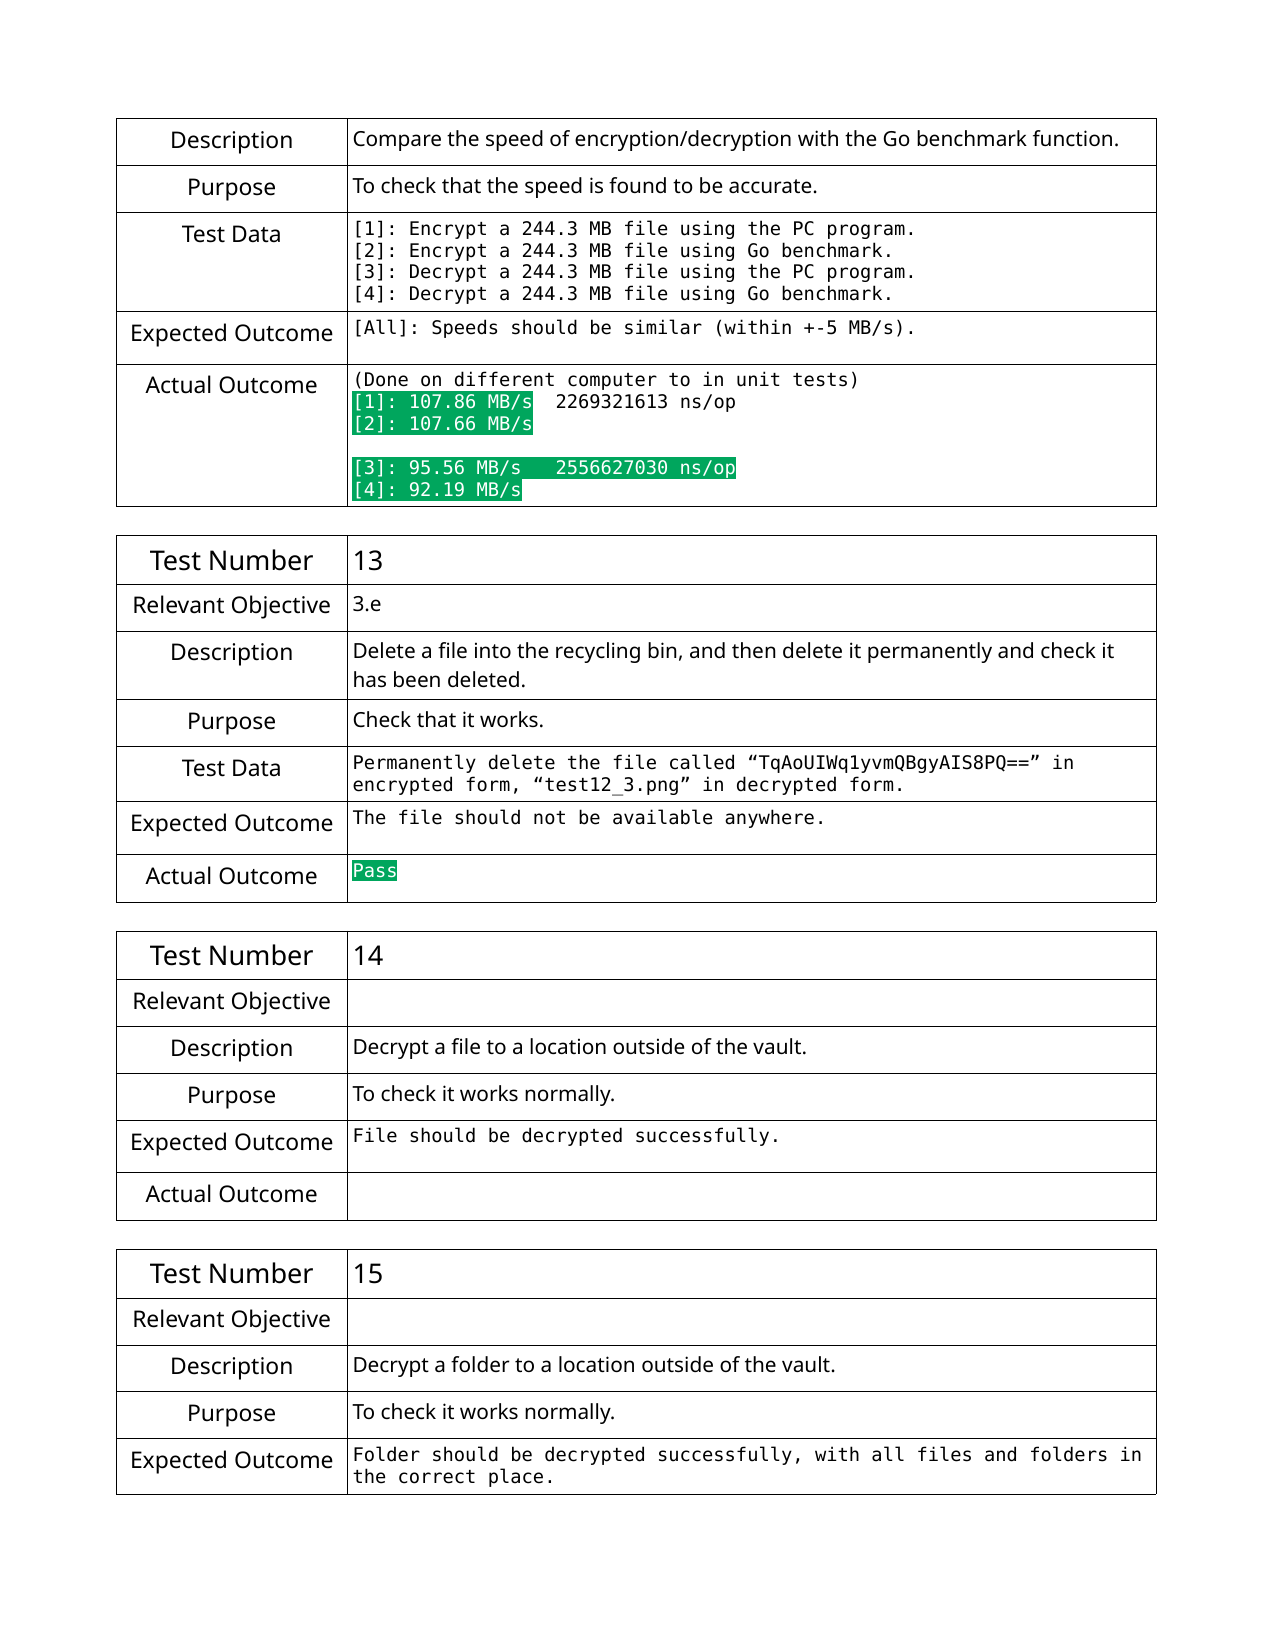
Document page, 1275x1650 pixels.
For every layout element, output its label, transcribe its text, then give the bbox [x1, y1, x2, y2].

table_cell Description [117, 119, 347, 165]
table_cell Expected Outcome [117, 1439, 347, 1493]
table_cell Purpose [117, 1392, 347, 1438]
table_cell [348, 980, 1156, 1026]
table_cell Description [117, 1346, 347, 1391]
table_cell Description [117, 1027, 347, 1073]
table_header Test Number [117, 1250, 347, 1298]
table_header 13 [348, 536, 1156, 584]
table_cell 3.e [348, 585, 1156, 631]
table_cell Purpose [117, 166, 347, 212]
table_cell [348, 1173, 1156, 1220]
table_cell Decrypt a file to a location outside of the vault. [348, 1027, 1156, 1073]
table_cell Expected Outcome [117, 312, 347, 363]
table_cell [All]: Speeds should be similar (within +-5 MB/s). [348, 312, 1156, 363]
table_cell Expected Outcome [117, 802, 347, 854]
table_cell To check that the speed is found to be accurate. [348, 166, 1156, 212]
table_cell Pass [348, 855, 1156, 902]
table_cell Purpose [117, 1074, 347, 1120]
table_cell The file should not be available anywhere. [348, 802, 1156, 854]
table_cell Relevant Objective [117, 980, 347, 1026]
table_cell Folder should be decrypted successfully, with all files and folders in the correct place. [348, 1439, 1156, 1493]
table_header 14 [348, 932, 1156, 979]
table_cell Purpose [117, 700, 347, 746]
table_cell Test Data [117, 747, 347, 801]
table_cell [1]: Encrypt a 244.3 MB file using the PC program. [2]: Encrypt a 244.3 MB file using Go benchmark. [3]: Decrypt a 244.3 MB file using the PC program. [4]: Decrypt a 244.3 MB file using Go benchmark. [348, 213, 1156, 311]
table_cell Decrypt a folder to a location outside of the vault. [348, 1346, 1156, 1391]
table_cell Actual Outcome [117, 1173, 347, 1220]
table_cell To check it works normally. [348, 1074, 1156, 1120]
table_cell Expected Outcome [117, 1121, 347, 1172]
table_cell Permanently delete the file called “TqAoUIWq1yvmQBgyAIS8PQ==” in encrypted form, “test12_3.png” in decrypted form. [348, 747, 1156, 801]
table_cell Actual Outcome [117, 855, 347, 902]
table_cell Delete a file into the recycling bin, and then delete it permanently and check it has been deleted. [348, 632, 1156, 699]
table_cell [348, 1299, 1156, 1344]
table_cell Compare the speed of encryption/decryption with the Go benchmark function. [348, 119, 1156, 165]
table_cell To check it works normally. [348, 1392, 1156, 1438]
table_cell Test Data [117, 213, 347, 311]
table_cell File should be decrypted successfully. [348, 1121, 1156, 1172]
table_header 15 [348, 1250, 1156, 1298]
table_cell Relevant Objective [117, 1299, 347, 1344]
table_header Test Number [117, 932, 347, 979]
table_cell Description [117, 632, 347, 699]
table_cell Check that it works. [348, 700, 1156, 746]
table_header Test Number [117, 536, 347, 584]
table_cell (Done on different computer to in unit tests) [1]: 107.86 MB/s 2269321613 ns/op [2]: 107.66 MB/s [3]: 95.56 MB/s 2556627030 ns/op [4]: 92.19 MB/s [348, 365, 1156, 506]
table_cell Actual Outcome [117, 365, 347, 506]
table_cell Relevant Objective [117, 585, 347, 631]
